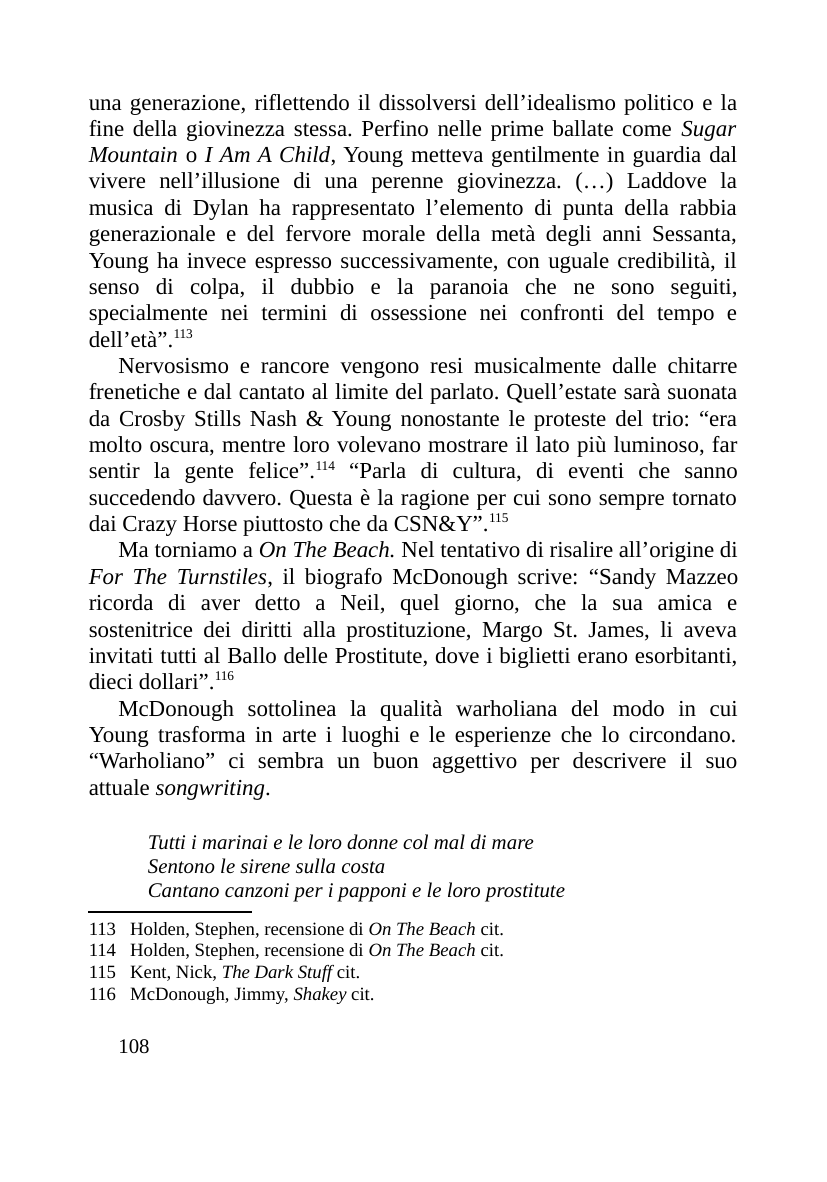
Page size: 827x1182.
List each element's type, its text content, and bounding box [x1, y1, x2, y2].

text Holden, Stephen, recensione di On The Beach cit. [88, 918, 738, 939]
text Cantano canzoni per i papponi e le loro prostitute [88, 878, 738, 902]
text Sentono le sirene sulla costa [88, 854, 738, 878]
text McDonough, Jimmy, Shakey cit. [88, 982, 738, 1004]
text Holden, Stephen, recensione di On The Beach cit. [88, 939, 738, 961]
text McDonough sottolinea la qualità warholiana del modo in cui Young trasforma in arte i luoghi e le esperienze che lo circondano. “Warholiano” ci sembra un buon aggettivo per descrivere il suo attuale songwriting. [88, 695, 738, 800]
text Ma torniamo a On The Beach. Nel tentativo di risalire all’origine di For The Turnstiles, il biografo McDonough scrive: “Sandy Mazzeo ricorda di aver detto a Neil, quel giorno, che la sua amica e sostenitrice dei diritti alla prostituzione, Margo St. James, li aveva invitati tutti al Ballo delle Prostitute, dove i biglietti erano esorbitanti, dieci dollari”. [88, 537, 738, 695]
text una generazione, riflettendo il dissolversi dell’idealismo politico e la fine della giovinezza stessa. Perfino nelle prime ballate come Sugar Mountain o I Am A Child, Young metteva gentilmente in guardia dal vivere nell’illusione di una perenne giovinezza. (…) Laddove la musica di Dylan ha rappresentato l’elemento di punta della rabbia generazionale e del fervore morale della metà degli anni Sessanta, Young ha invece espresso successivamente, con uguale credibilità, il senso di colpa, il dubbio e la paranoia che ne sono seguiti, specialmente nei termini di ossessione nei confronti del tempo e dell’età”. [88, 88, 738, 352]
text Tutti i marinai e le loro donne col mal di mare [88, 829, 738, 854]
text Nervosismo e rancore vengono resi musicalmente dalle chitarre frenetiche e dal cantato al limite del parlato. Quell’estate sarà suonata da Crosby Stills Nash & Young nonostante le proteste del trio: “era molto oscura, mentre loro volevano mostrare il lato più luminoso, far sentir la gente felice”. “Parla di cultura, di eventi che sanno succedendo davvero. Questa è la ragione per cui sono sempre tornato dai Crazy Horse piuttosto che da CSN&Y”. [88, 352, 738, 537]
text Kent, Nick, The Dark Stuff cit. [88, 961, 738, 982]
